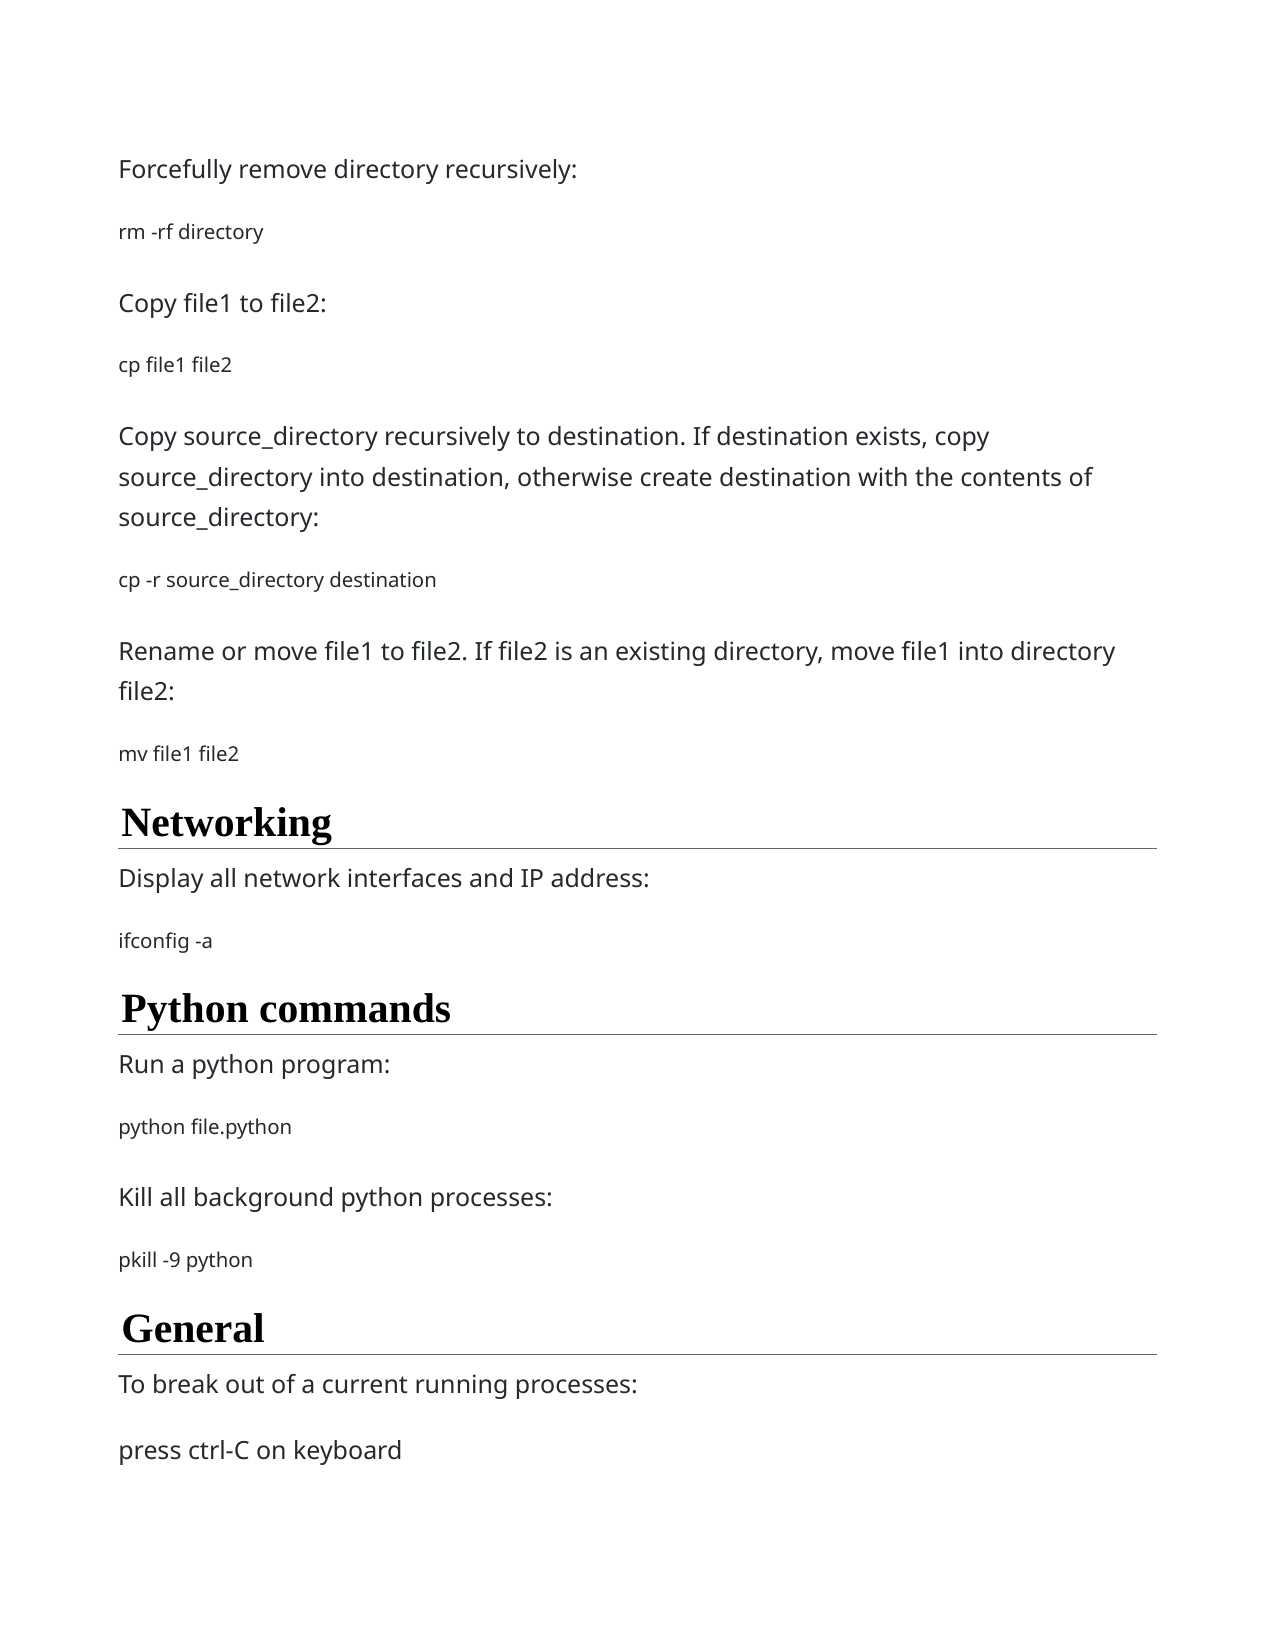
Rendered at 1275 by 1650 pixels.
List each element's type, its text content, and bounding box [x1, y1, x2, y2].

text python file.python [118, 1113, 1157, 1141]
text To break out of a current running processes: [118, 1367, 1157, 1401]
text Rename or move file1 to file2. If file2 is an existing directory, move file1 into directory file2: [118, 633, 1157, 708]
text Display all network interfaces and IP address: [118, 861, 1157, 894]
text pkill -9 python [118, 1246, 1157, 1274]
text Copy file1 to file2: [118, 285, 1157, 319]
text cp -r source_directory destination [118, 566, 1157, 594]
text Kill all background python processes: [118, 1180, 1157, 1214]
text Copy source_directory recursively to destination. If destination exists, copy source_directory into destination, otherwise create destination with the contents of source_directory: [118, 418, 1157, 534]
subtitle Networking [118, 794, 1157, 848]
text Run a python program: [118, 1047, 1157, 1081]
text cp file1 file2 [118, 351, 1157, 379]
subtitle General [118, 1300, 1157, 1354]
subtitle Python commands [118, 980, 1157, 1034]
text mv file1 file2 [118, 740, 1157, 768]
text rm -rf directory [118, 218, 1157, 246]
text ifconfig -a [118, 926, 1157, 954]
text press ctrl-C on keyboard [118, 1432, 1157, 1466]
text Forcefully remove directory recursively: [118, 152, 1157, 186]
